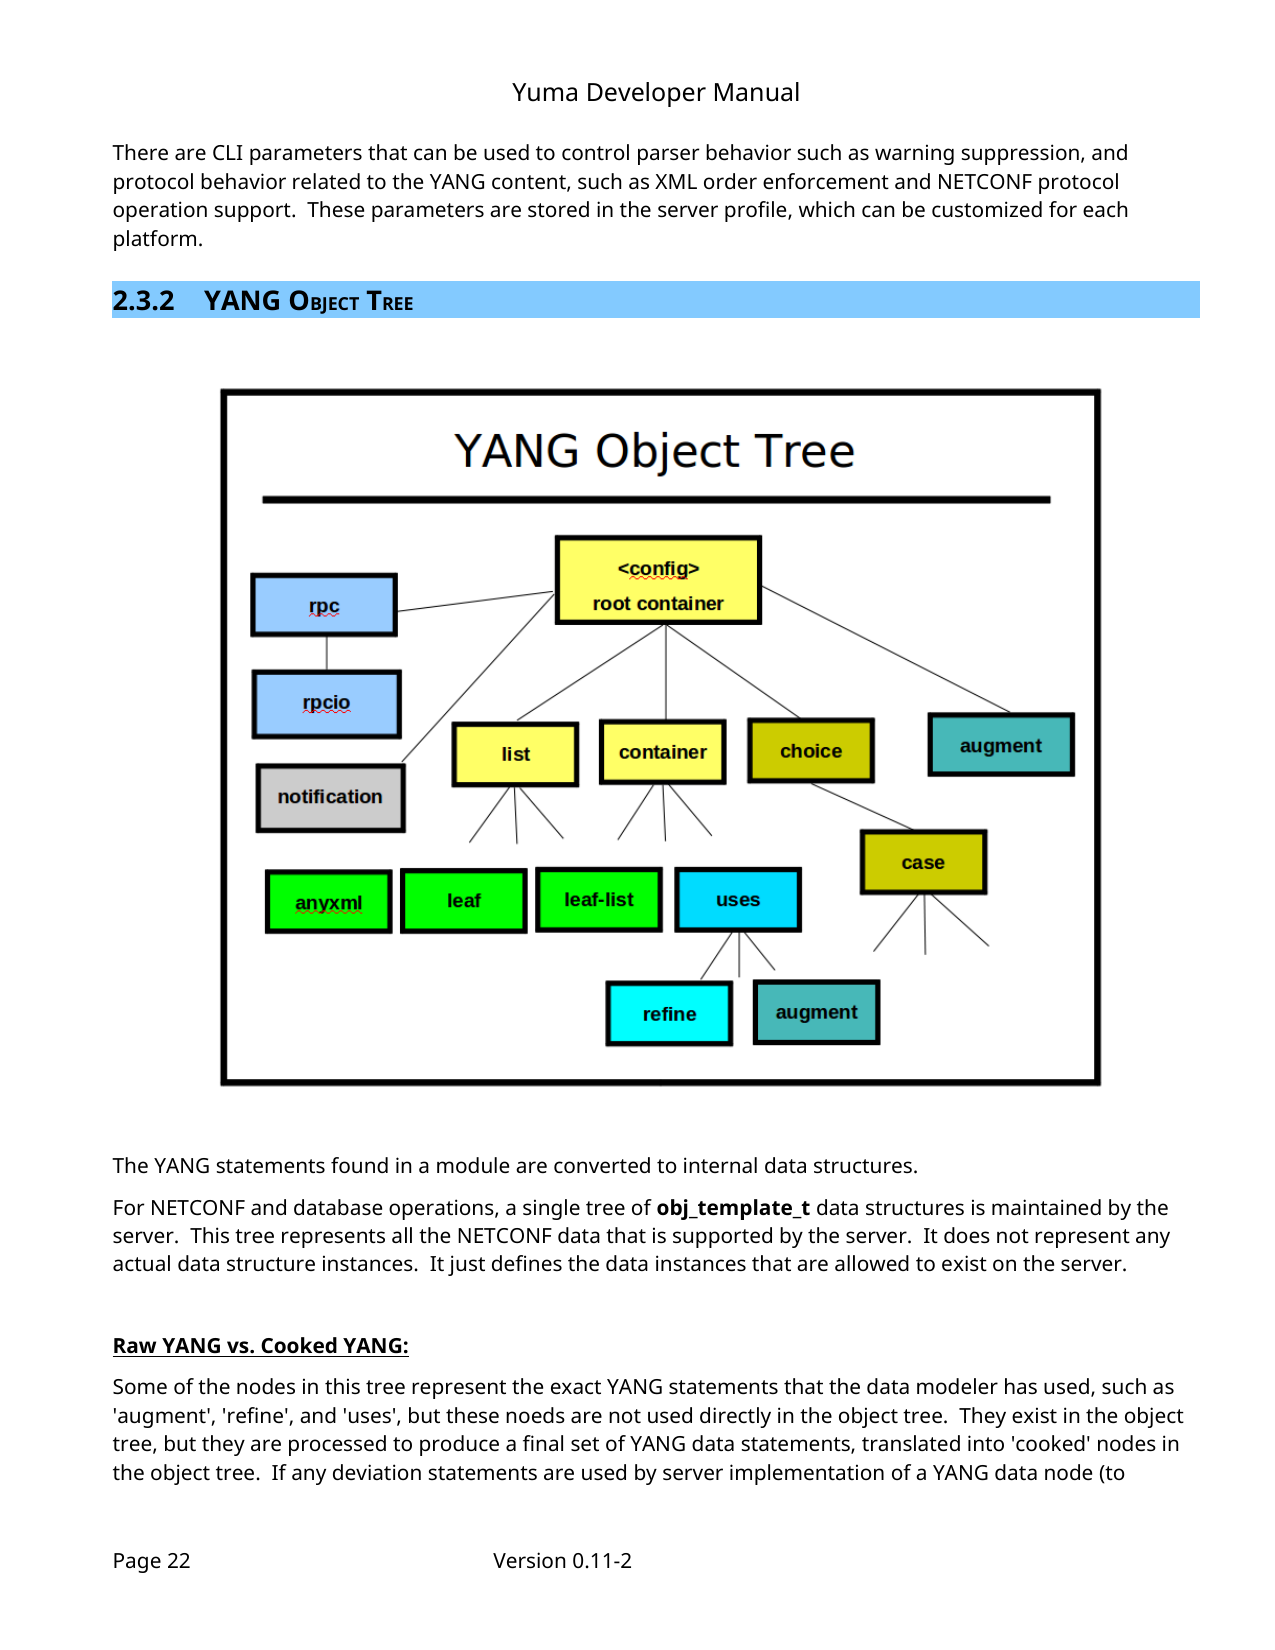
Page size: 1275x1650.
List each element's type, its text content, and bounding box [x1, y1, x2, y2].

text For NETCONF and database operations, a single tree of obj_template_t data structures is maintained by the server. This tree represents all the NETCONF data that is supported by the server. It does not represent any actual data structure instances. It just defines the data instances that are allowed to exist on the server. [112, 1193, 1200, 1278]
subtitle YANG Object Tree [112, 281, 1200, 318]
text Raw YANG vs. Cooked YANG: [112, 1331, 1200, 1360]
picture [154, 347, 1158, 1111]
text There are CLI parameters that can be used to control parser behavior such as warning suppression, and protocol behavior related to the YANG content, such as XML order enforcement and NETCONF protocol operation support. These parameters are stored in the server profile, which can be customized for each platform. [112, 138, 1200, 252]
text Some of the nodes in this tree represent the exact YANG statements that the data modeler has used, such as 'augment', 'refine', and 'uses', but these noeds are not used directly in the object tree. They exist in the object tree, but they are processed to produce a final set of YANG data statements, translated into 'cooked' nodes in the object tree. If any deviation statements are used by server implementation of a YANG data node (to [112, 1372, 1200, 1486]
text The YANG statements found in a module are converted to internal data structures. [112, 1152, 1200, 1180]
